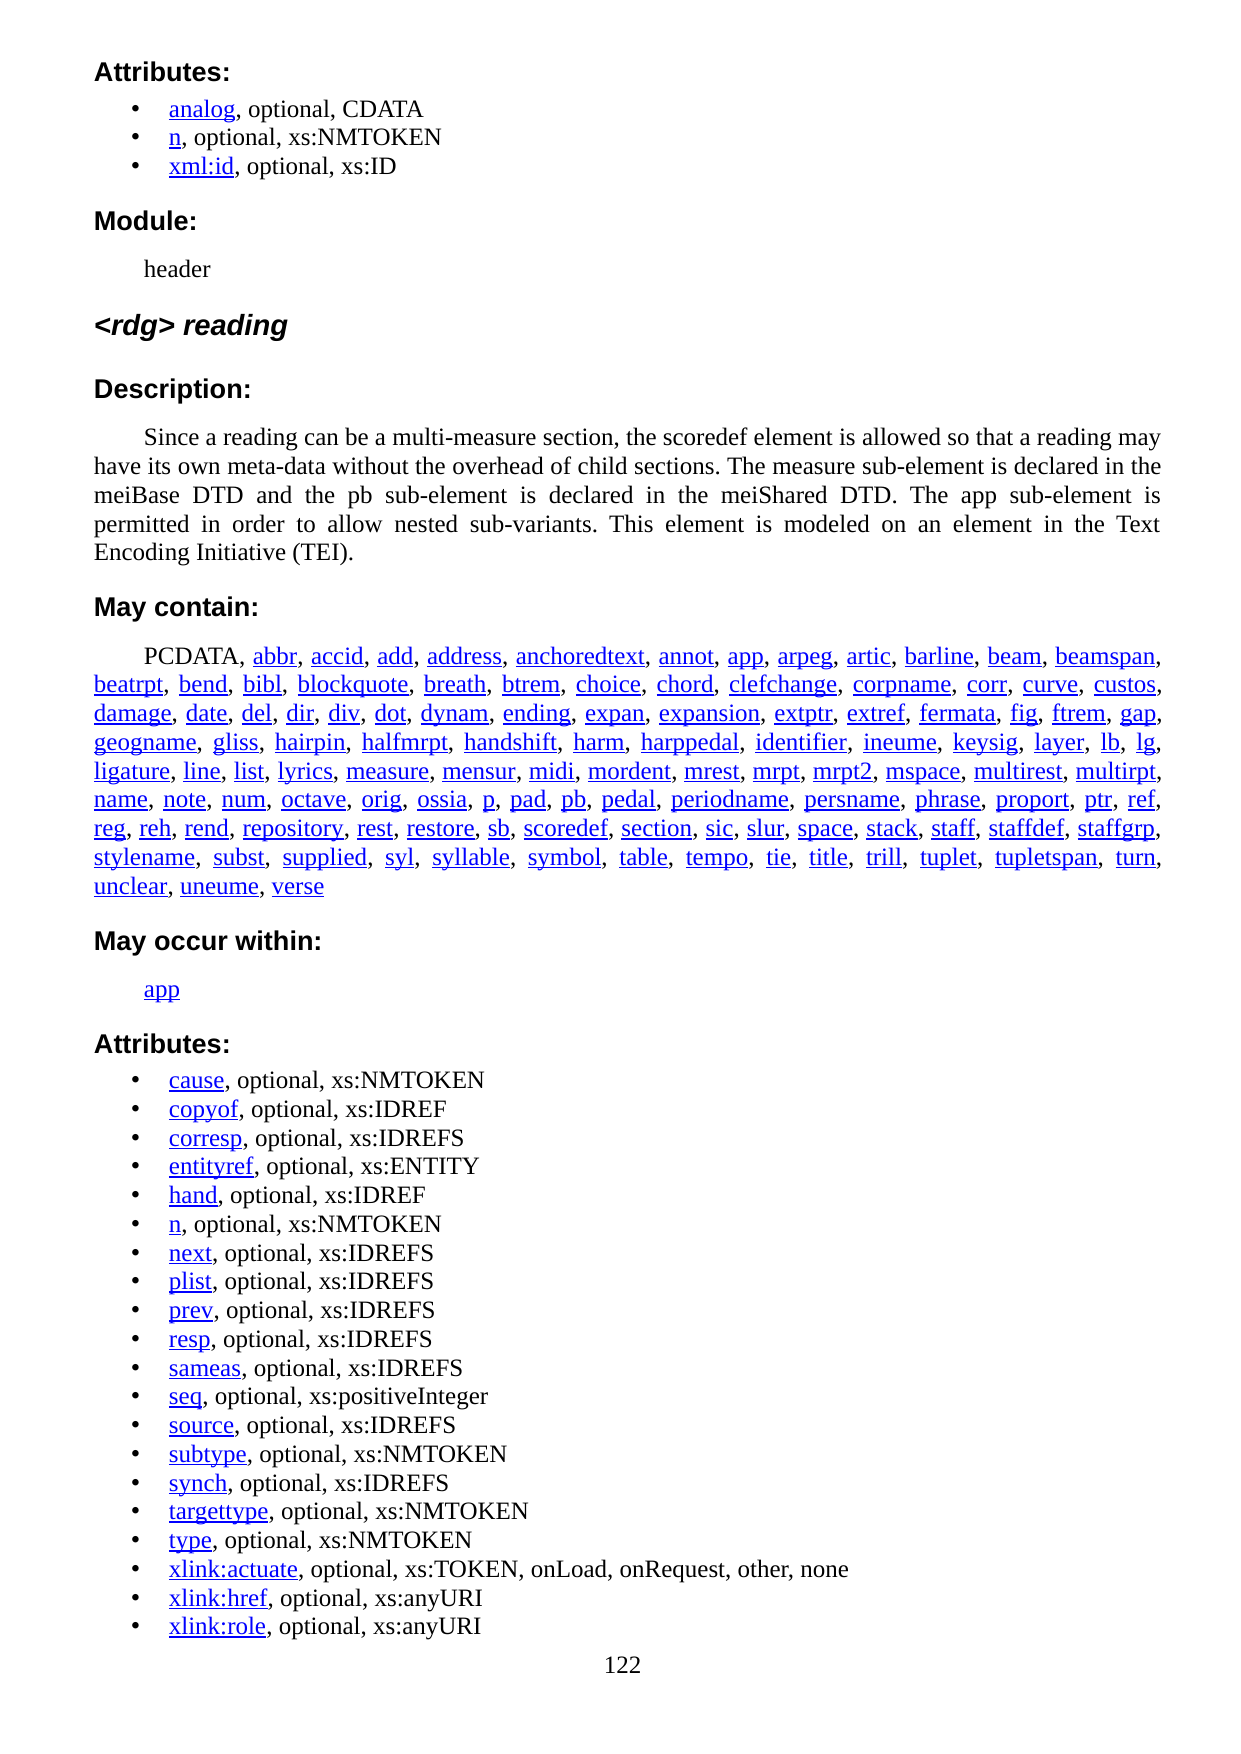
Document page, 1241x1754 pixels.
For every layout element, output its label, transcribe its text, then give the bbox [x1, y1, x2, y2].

list corresp, optional, xs:IDREFS [131, 1123, 1162, 1151]
list xlink:role, optional, xs:anyURI [131, 1611, 1162, 1640]
list n, optional, xs:NMTOKEN [131, 122, 1162, 151]
list targettype, optional, xs:NMTOKEN [131, 1496, 1162, 1525]
text Since a reading can be a multi-measure section, the scoredef element is allowed so that a reading may have its own meta-data without the overhead of child sections. The measure sub-element is declared in the meiBase DTD and the pb sub-element is declared in the meiShared DTD. The app sub-element is permitted in order to allow nested sub-variants. This element is modeled on an element in the Text Encoding Initiative (TEI). [94, 422, 1162, 566]
text header [94, 254, 1162, 283]
text PCDATA, abbr, accid, add, address, anchoredtext, annot, app, arpeg, artic, barline, beam, beamspan, beatrpt, bend, bibl, blockquote, breath, btrem, choice, chord, clefchange, corpname, corr, curve, custos, damage, date, del, dir, div, dot, dynam, ending, expan, expansion, extptr, extref, fermata, fig, ftrem, gap, geogname, gliss, hairpin, halfmrpt, handshift, harm, harppedal, identifier, ineume, keysig, layer, lb, lg, ligature, line, list, lyrics, measure, mensur, midi, mordent, mrest, mrpt, mrpt2, mspace, multirest, multirpt, name, note, num, octave, orig, ossia, p, pad, pb, pedal, periodname, persname, phrase, proport, ptr, ref, reg, reh, rend, repository, rest, restore, sb, scoredef, section, sic, slur, space, stack, staff, staffdef, staffgrp, stylename, subst, supplied, syl, syllable, symbol, table, tempo, tie, title, trill, tuplet, tupletspan, turn, unclear, uneume, verse [94, 641, 1162, 899]
list copyof, optional, xs:IDREF [131, 1094, 1162, 1123]
list seq, optional, xs:positiveInteger [131, 1381, 1162, 1410]
subtitle Attributes: [94, 1028, 1162, 1059]
list xml:id, optional, xs:ID [131, 151, 1162, 180]
subtitle Module: [94, 205, 1162, 236]
list n, optional, xs:NMTOKEN [131, 1209, 1162, 1238]
list source, optional, xs:IDREFS [131, 1410, 1162, 1439]
list resp, optional, xs:IDREFS [131, 1324, 1162, 1353]
list next, optional, xs:IDREFS [131, 1238, 1162, 1266]
list prev, optional, xs:IDREFS [131, 1295, 1162, 1324]
subtitle Description: [94, 373, 1162, 404]
subtitle <rdg> reading [94, 308, 1162, 342]
list entityref, optional, xs:ENTITY [131, 1151, 1162, 1180]
list plist, optional, xs:IDREFS [131, 1266, 1162, 1295]
subtitle Attributes: [94, 56, 1162, 87]
list xlink:actuate, optional, xs:TOKEN, onLoad, onRequest, other, none [131, 1554, 1162, 1583]
list synch, optional, xs:IDREFS [131, 1468, 1162, 1496]
list subtype, optional, xs:NMTOKEN [131, 1439, 1162, 1468]
subtitle May occur within: [94, 924, 1162, 956]
list type, optional, xs:NMTOKEN [131, 1525, 1162, 1554]
text app [94, 974, 1162, 1003]
list sameas, optional, xs:IDREFS [131, 1353, 1162, 1381]
list cause, optional, xs:NMTOKEN [131, 1065, 1162, 1094]
subtitle May contain: [94, 591, 1162, 622]
list hand, optional, xs:IDREF [131, 1180, 1162, 1209]
list xlink:href, optional, xs:anyURI [131, 1583, 1162, 1611]
list analog, optional, CDATA [131, 94, 1162, 122]
